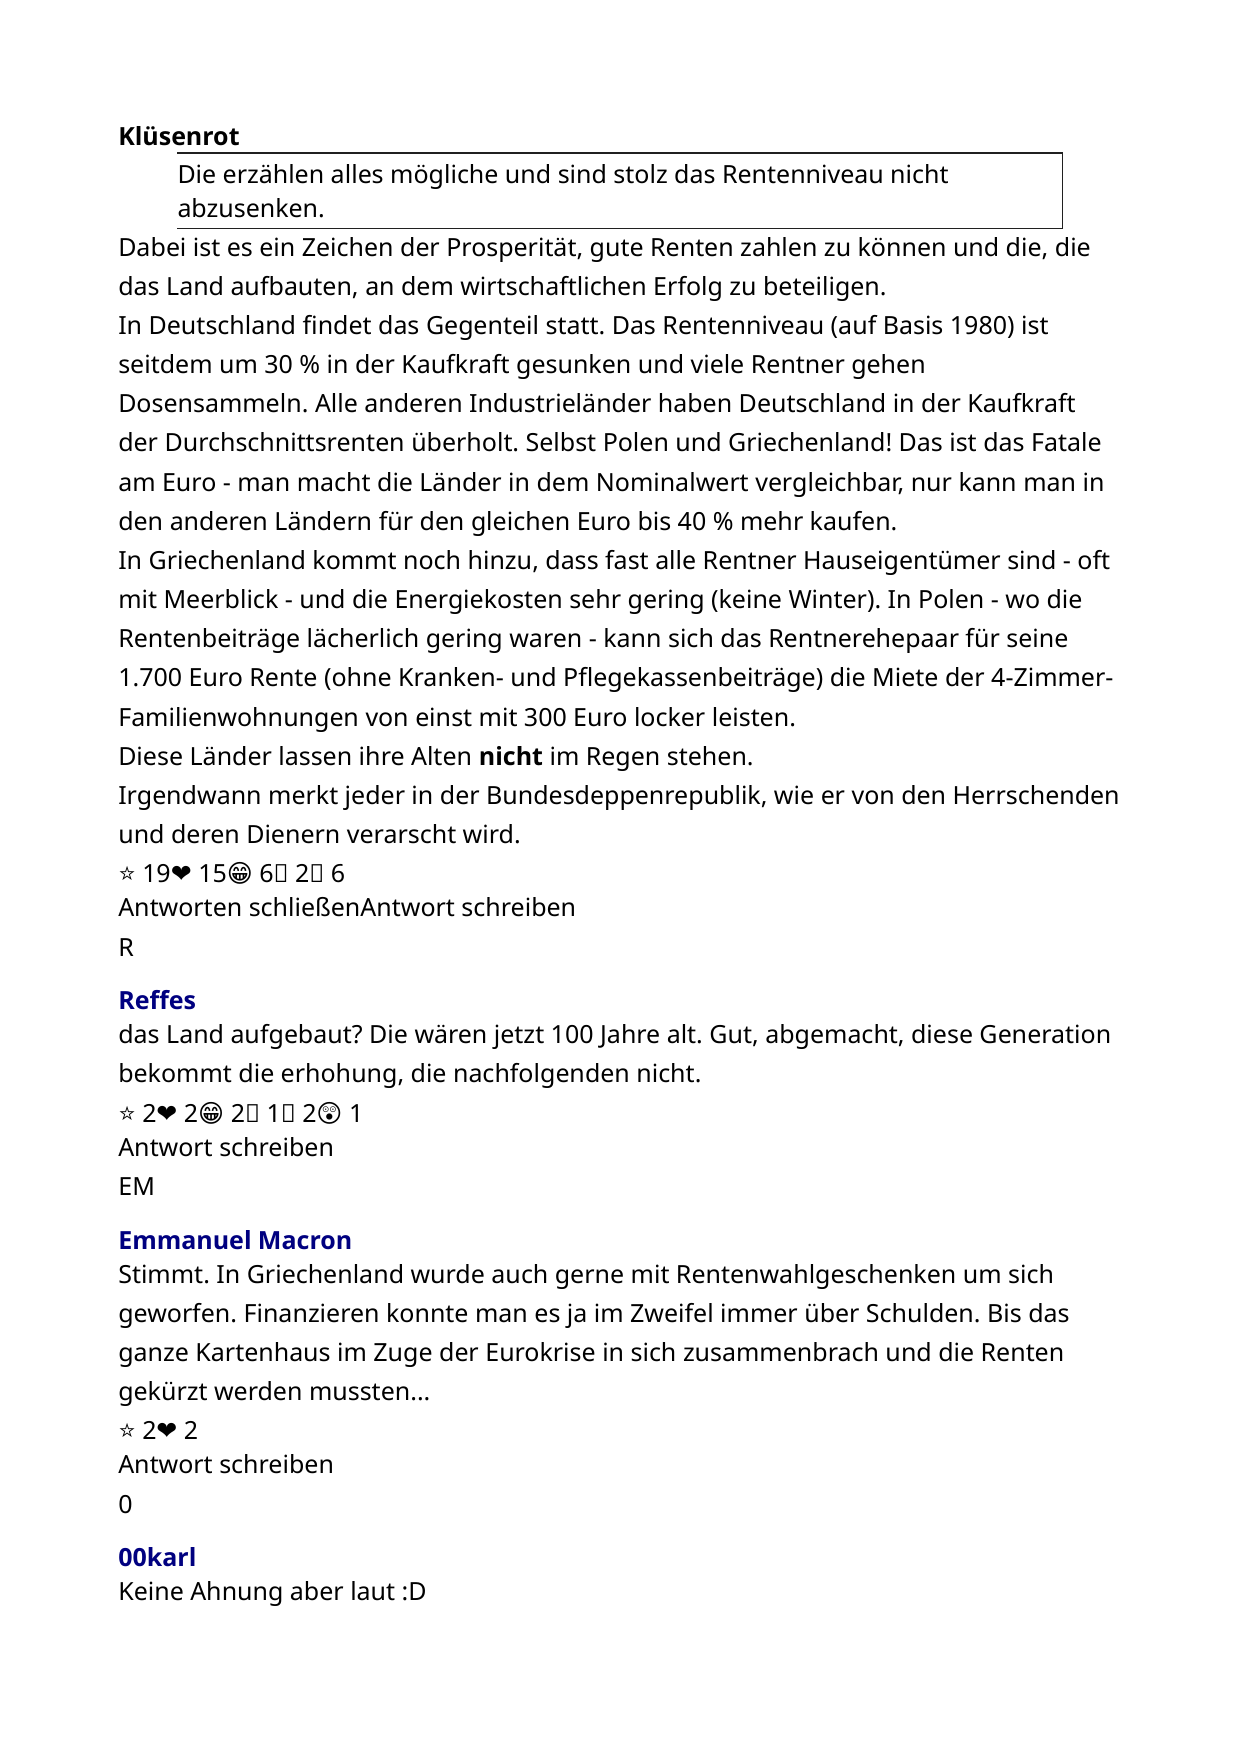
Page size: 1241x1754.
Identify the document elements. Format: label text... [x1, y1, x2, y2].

text Keine Ahnung aber laut :D [118, 1574, 1122, 1608]
text Irgendwann merkt jeder in der Bundesdeppenrepublik, wie er von den Herrschenden und deren Dienern verarscht wird. [118, 778, 1122, 851]
text Die erzählen alles mögliche und sind stolz das Rentenniveau nicht abzusenken. [177, 154, 1062, 228]
text Dabei ist es ein Zeichen der Prosperität, gute Renten zahlen zu können und die, die das Land aufbauten, an dem wirtschaftlichen Erfolg zu beteiligen. [118, 229, 1122, 302]
subtitle 00karl [118, 1540, 1122, 1574]
text ⭐️ 19❤️ 15😁 6🙁 2🤨 6 [118, 856, 1122, 890]
text ⭐️ 2❤️ 2😁 2🙁 1🤨 2😲 1 [118, 1095, 1122, 1129]
text das Land aufgebaut? Die wären jetzt 100 Jahre alt. Gut, abgemacht, diese Generation bekommt die erhohung, die nachfolgenden nicht. [118, 1017, 1122, 1090]
text 0 [118, 1486, 1122, 1520]
subtitle Emmanuel Macron [118, 1222, 1122, 1256]
text In Griechenland kommt noch hinzu, dass fast alle Rentner Hauseigentümer sind - oft mit Meerblick - und die Energiekosten sehr gering (keine Winter). In Polen - wo die Rentenbeiträge lächerlich gering waren - kann sich das Rentnerehepaar für seine 1.700 Euro Rente (ohne Kranken- und Pflegekassenbeiträge) die Miete der 4-Zimmer-Familienwohnungen von einst mit 300 Euro locker leisten. [118, 543, 1122, 733]
text In Deutschland findet das Gegenteil statt. Das Rentenniveau (auf Basis 1980) ist seitdem um 30 % in der Kaufkraft gesunken und viele Rentner gehen Dosensammeln. Alle anderen Industrieländer haben Deutschland in der Kaufkraft der Durchschnittsrenten überholt. Selbst Polen und Griechenland! Das ist das Fatale am Euro - man macht die Länder in dem Nominalwert vergleichbar, nur kann man in den anderen Ländern für den gleichen Euro bis 40 % mehr kaufen. [118, 308, 1122, 537]
text Antworten schließenAntwort schreiben [118, 890, 1122, 924]
text Antwort schreiben [118, 1129, 1122, 1163]
text Antwort schreiben [118, 1447, 1122, 1481]
text R [118, 929, 1122, 963]
text ⭐️ 2❤️ 2 [118, 1413, 1122, 1447]
text EM [118, 1168, 1122, 1203]
subtitle Klüsenrot [118, 118, 1122, 152]
text Stimmt. In Griechenland wurde auch gerne mit Rentenwahlgeschenken um sich geworfen. Finanzieren konnte man es ja im Zweifel immer über Schulden. Bis das ganze Kartenhaus im Zuge der Eurokrise in sich zusammenbrach und die Renten gekürzt werden mussten... [118, 1256, 1122, 1408]
subtitle Reffes [118, 983, 1122, 1017]
text Diese Länder lassen ihre Alten nicht im Regen stehen. [118, 738, 1122, 772]
